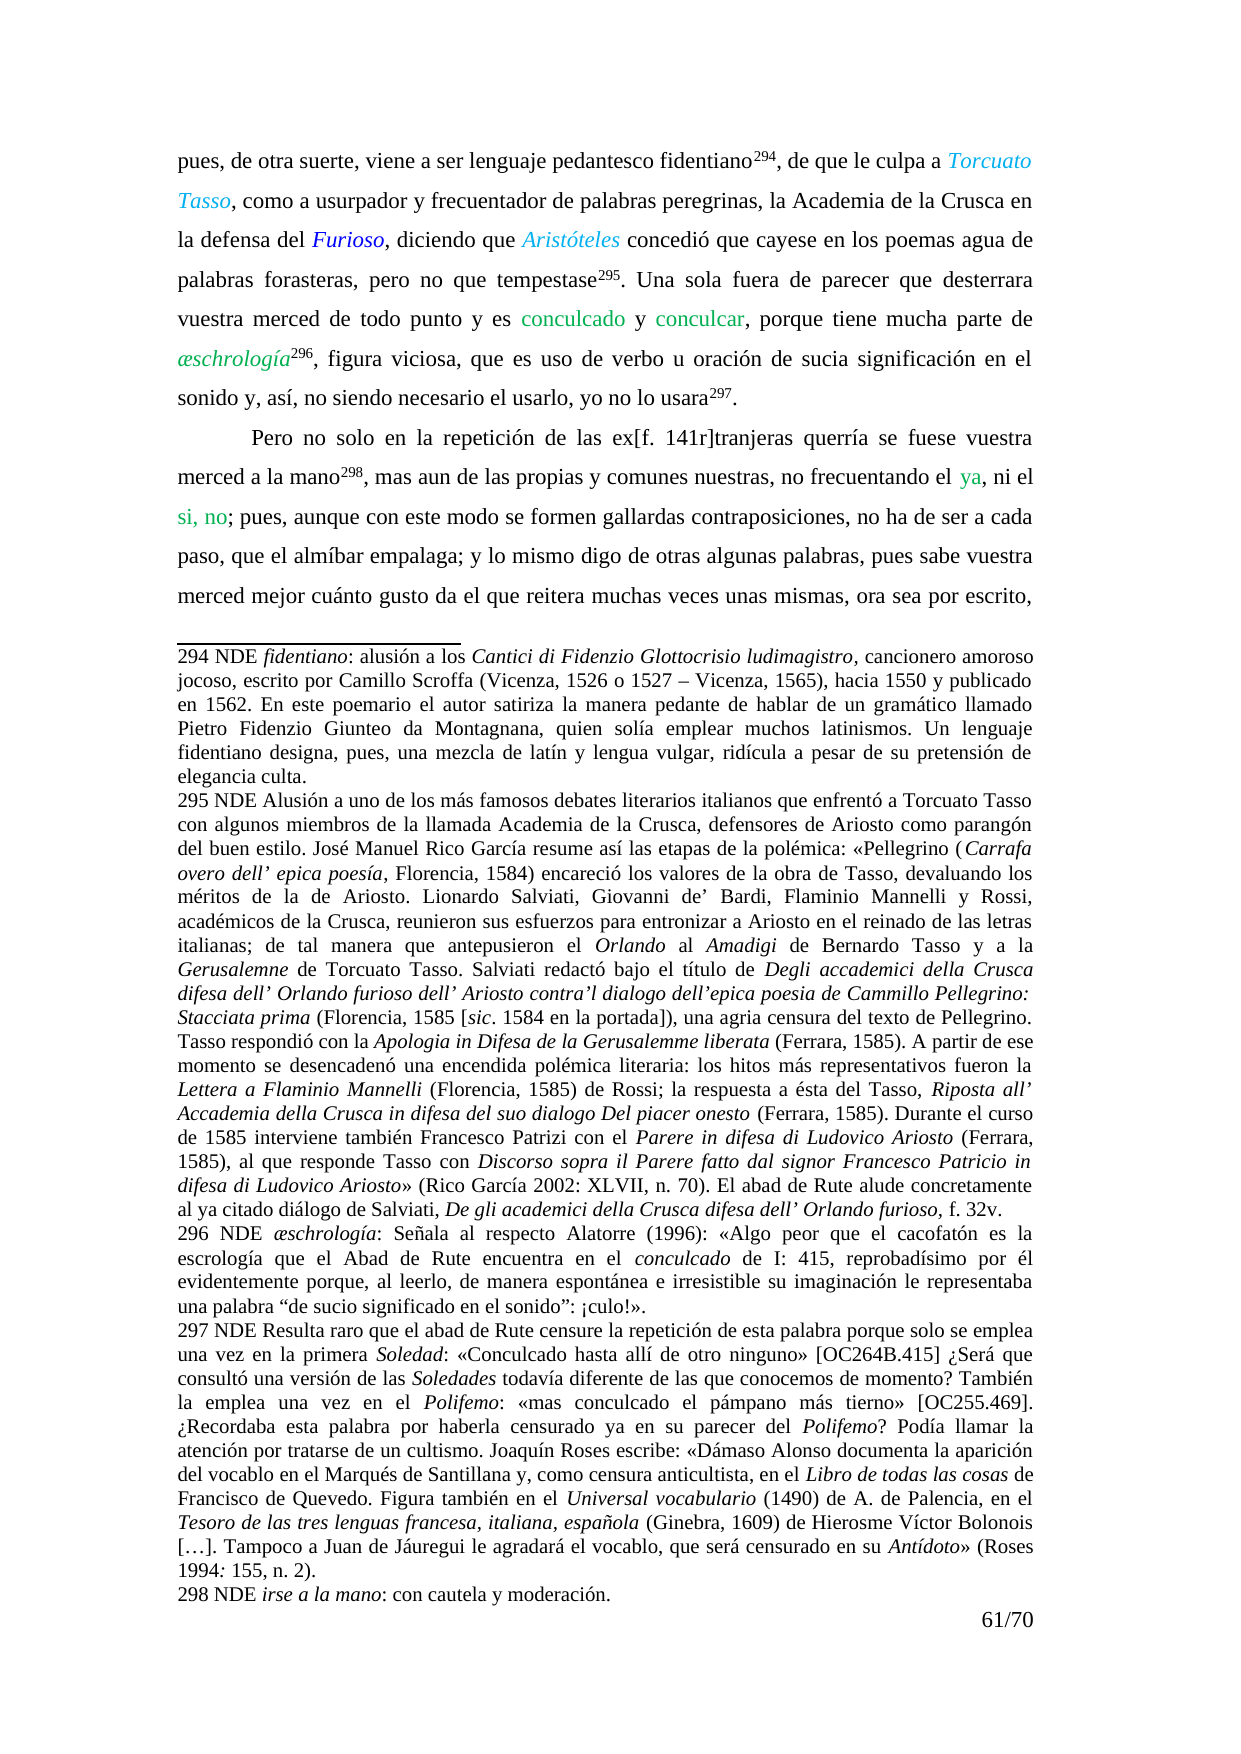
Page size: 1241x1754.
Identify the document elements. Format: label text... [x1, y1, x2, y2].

text Pero no solo en la repetición de las ex[f. 141r]tranjeras querría se fuese vuestra merced a la mano, mas aun de las propias y comunes nuestras, no frecuentando el ya, ni el si, no; pues, aunque con este modo se formen gallardas contraposiciones, no ha de ser a cada paso, que el almíbar empalaga; y lo mismo digo de otras algunas palabras, pues sabe vuestra merced mejor cuánto gusto da el que reitera muchas veces unas mismas, ora sea por escrito, [177, 424, 1034, 608]
text NDE irse a la mano: con cautela y moderación. [177, 1582, 1034, 1606]
text NDE Resulta raro que el abad de Rute censure la repetición de esta palabra porque solo se emplea una vez en la primera Soledad: «Conculcado hasta allí de otro ninguno» [OC264B.415] ¿Será que consultó una versión de las Soledades todavía diferente de las que conocemos de momento? También la emplea una vez en el Polifemo: «mas conculcado el pámpano más tierno» [OC255.469]. ¿Recordaba esta palabra por haberla censurado ya en su parecer del Polifemo? Podía llamar la atención por tratarse de un cultismo. Joaquín Roses escribe: «Dámaso Alonso documenta la aparición del vocablo en el Marqués de Santillana y, como censura anticultista, en el Libro de todas las cosas de Francisco de Quevedo. Figura también en el Universal vocabulario (1490) de A. de Palencia, en el Tesoro de las tres lenguas francesa, italiana, española (Ginebra, 1609) de Hierosme Víctor Bolonois […]. Tampoco a Juan de Jáuregui le agradará el vocablo, que será censurado en su Antídoto» (Roses 1994: 155, n. 2). [177, 1318, 1034, 1582]
text NDE Alusión a uno de los más famosos debates literarios italianos que enfrentó a Torcuato Tasso con algunos miembros de la llamada Academia de la Crusca, defensores de Ariosto como parangón del buen estilo. José Manuel Rico García resume así las etapas de la polémica: «Pellegrino (Carrafa overo dell’ epica poesía, Florencia, 1584) encareció los valores de la obra de Tasso, devaluando los méritos de la de Ariosto. Lionardo Salviati, Giovanni de’ Bardi, Flaminio Mannelli y Rossi, académicos de la Crusca, reunieron sus esfuerzos para entronizar a Ariosto en el reinado de las letras italianas; de tal manera que antepusieron el Orlando al Amadigi de Bernardo Tasso y a la Gerusalemne de Torcuato Tasso. Salviati redactó bajo el título de Degli accademici della Crusca difesa dell’ Orlando furioso dell’ Ariosto contra’l dialogo dell’epica poesia de Cammillo Pellegrino: Stacciata prima (Florencia, 1585 [sic. 1584 en la portada]), una agria censura del texto de Pellegrino. Tasso respondió con la Apologia in Difesa de la Gerusalemme liberata (Ferrara, 1585). A partir de ese momento se desencadenó una encendida polémica literaria: los hitos más representativos fueron la Lettera a Flaminio Mannelli (Florencia, 1585) de Rossi; la respuesta a ésta del Tasso, Riposta all’ Accademia della Crusca in difesa del suo dialogo Del piacer onesto (Ferrara, 1585). Durante el curso de 1585 interviene también Francesco Patrizi con el Parere in difesa di Ludovico Ariosto (Ferrara, 1585), al que responde Tasso con Discorso sopra il Parere fatto dal signor Francesco Patricio in difesa di Ludovico Ariosto» (Rico García 2002: XLVII, n. 70). El abad de Rute alude concretamente al ya citado diálogo de Salviati, De gli academici della Crusca difesa dell’ Orlando furioso, f. 32v. [177, 788, 1034, 1221]
text NDE æschrología: Señala al respecto Alatorre (1996): «Algo peor que el cacofatón es la escrología que el Abad de Rute encuentra en el conculcado de I: 415, reprobadísimo por él evidentemente porque, al leerlo, de manera espontánea e irresistible su imaginación le representaba una palabra “de sucio significado en el sonido”: ¡culo!». [177, 1221, 1034, 1318]
text pues, de otra suerte, viene a ser lenguaje pedantesco fidentiano, de que le culpa a Torcuato Tasso, como a usurpador y frecuentador de palabras peregrinas, la Academia de la Crusca en la defensa del Furioso, diciendo que Aristóteles concedió que cayese en los poemas agua de palabras forasteras, pero no que tempestase. Una sola fuera de parecer que desterrara vuestra merced de todo punto y es conculcado y conculcar, porque tiene mucha parte de æschrología, figura viciosa, que es uso de verbo u oración de sucia significación en el sonido y, así, no siendo necesario el usarlo, yo no lo usara. [177, 148, 1034, 411]
text NDE fidentiano: alusión a los Cantici di Fidenzio Glottocrisio ludimagistro, cancionero amoroso jocoso, escrito por Camillo Scroffa (Vicenza, 1526 o 1527 – Vicenza, 1565), hacia 1550 y publicado en 1562. En este poemario el autor satiriza la manera pedante de hablar de un gramático llamado Pietro Fidenzio Giunteo da Montagnana, quien solía emplear muchos latinismos. Un lenguaje fidentiano designa, pues, una mezcla de latín y lengua vulgar, ridícula a pesar de su pretensión de elegancia culta. [177, 644, 1034, 788]
